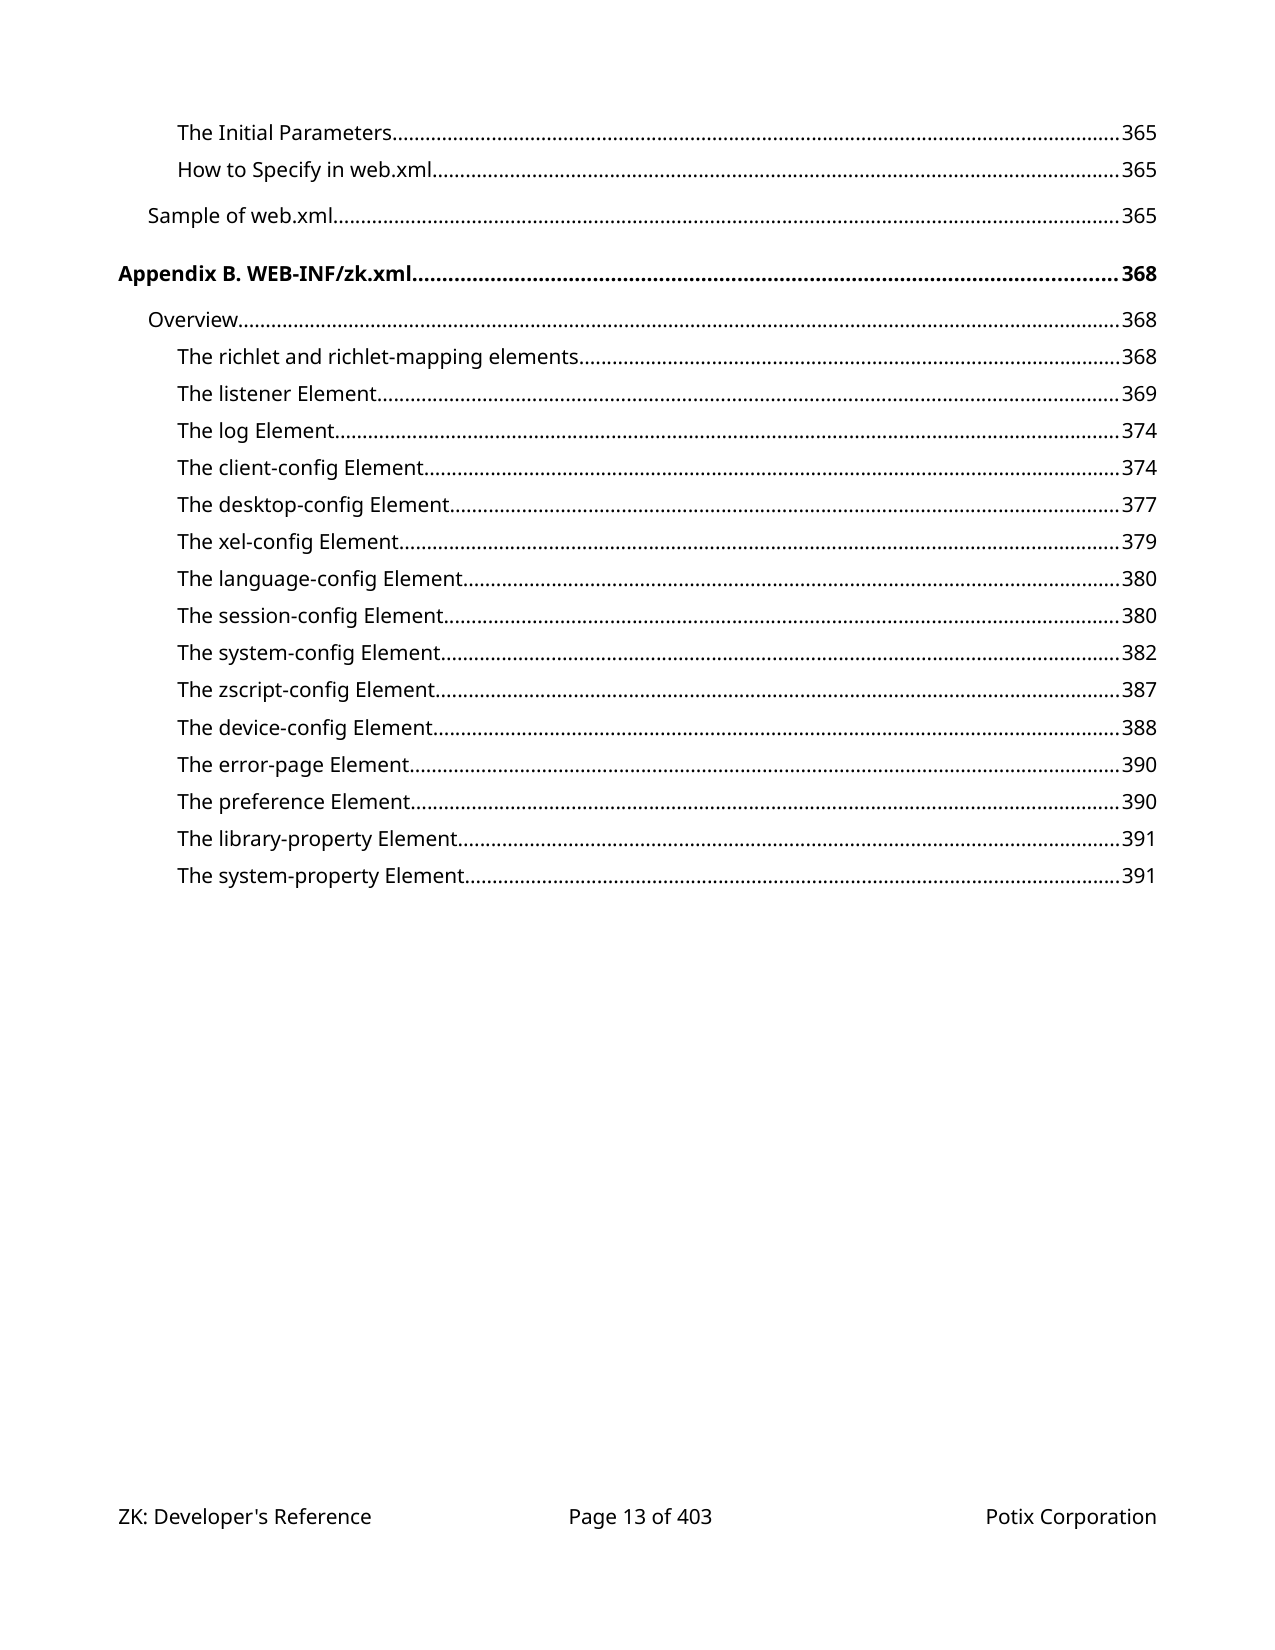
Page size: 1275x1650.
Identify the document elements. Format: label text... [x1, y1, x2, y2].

text The device-config Element 388 [177, 713, 1157, 741]
text The xel-config Element 379 [177, 527, 1157, 556]
text The preference Element 390 [177, 787, 1157, 815]
text The system-config Element 382 [177, 638, 1157, 667]
text The richlet and richlet-mapping elements 368 [177, 342, 1157, 370]
text The Initial Parameters 365 [177, 118, 1157, 146]
text Sample of web.xml 365 [148, 201, 1157, 229]
text The system-property Element 391 [177, 861, 1157, 889]
text The log Element 374 [177, 416, 1157, 444]
text Appendix B. WEB-INF/zk.xml 368 [118, 259, 1157, 287]
text How to Specify in web.xml 365 [177, 155, 1157, 183]
text Overview 368 [148, 305, 1157, 333]
text The desktop-config Element 377 [177, 490, 1157, 518]
text The language-config Element 380 [177, 564, 1157, 593]
text The error-page Element 390 [177, 750, 1157, 778]
text The listener Element 369 [177, 379, 1157, 407]
text The session-config Element 380 [177, 601, 1157, 630]
text The library-property Element 391 [177, 824, 1157, 852]
text The zscript-config Element 387 [177, 676, 1157, 704]
text The client-config Element 374 [177, 453, 1157, 481]
